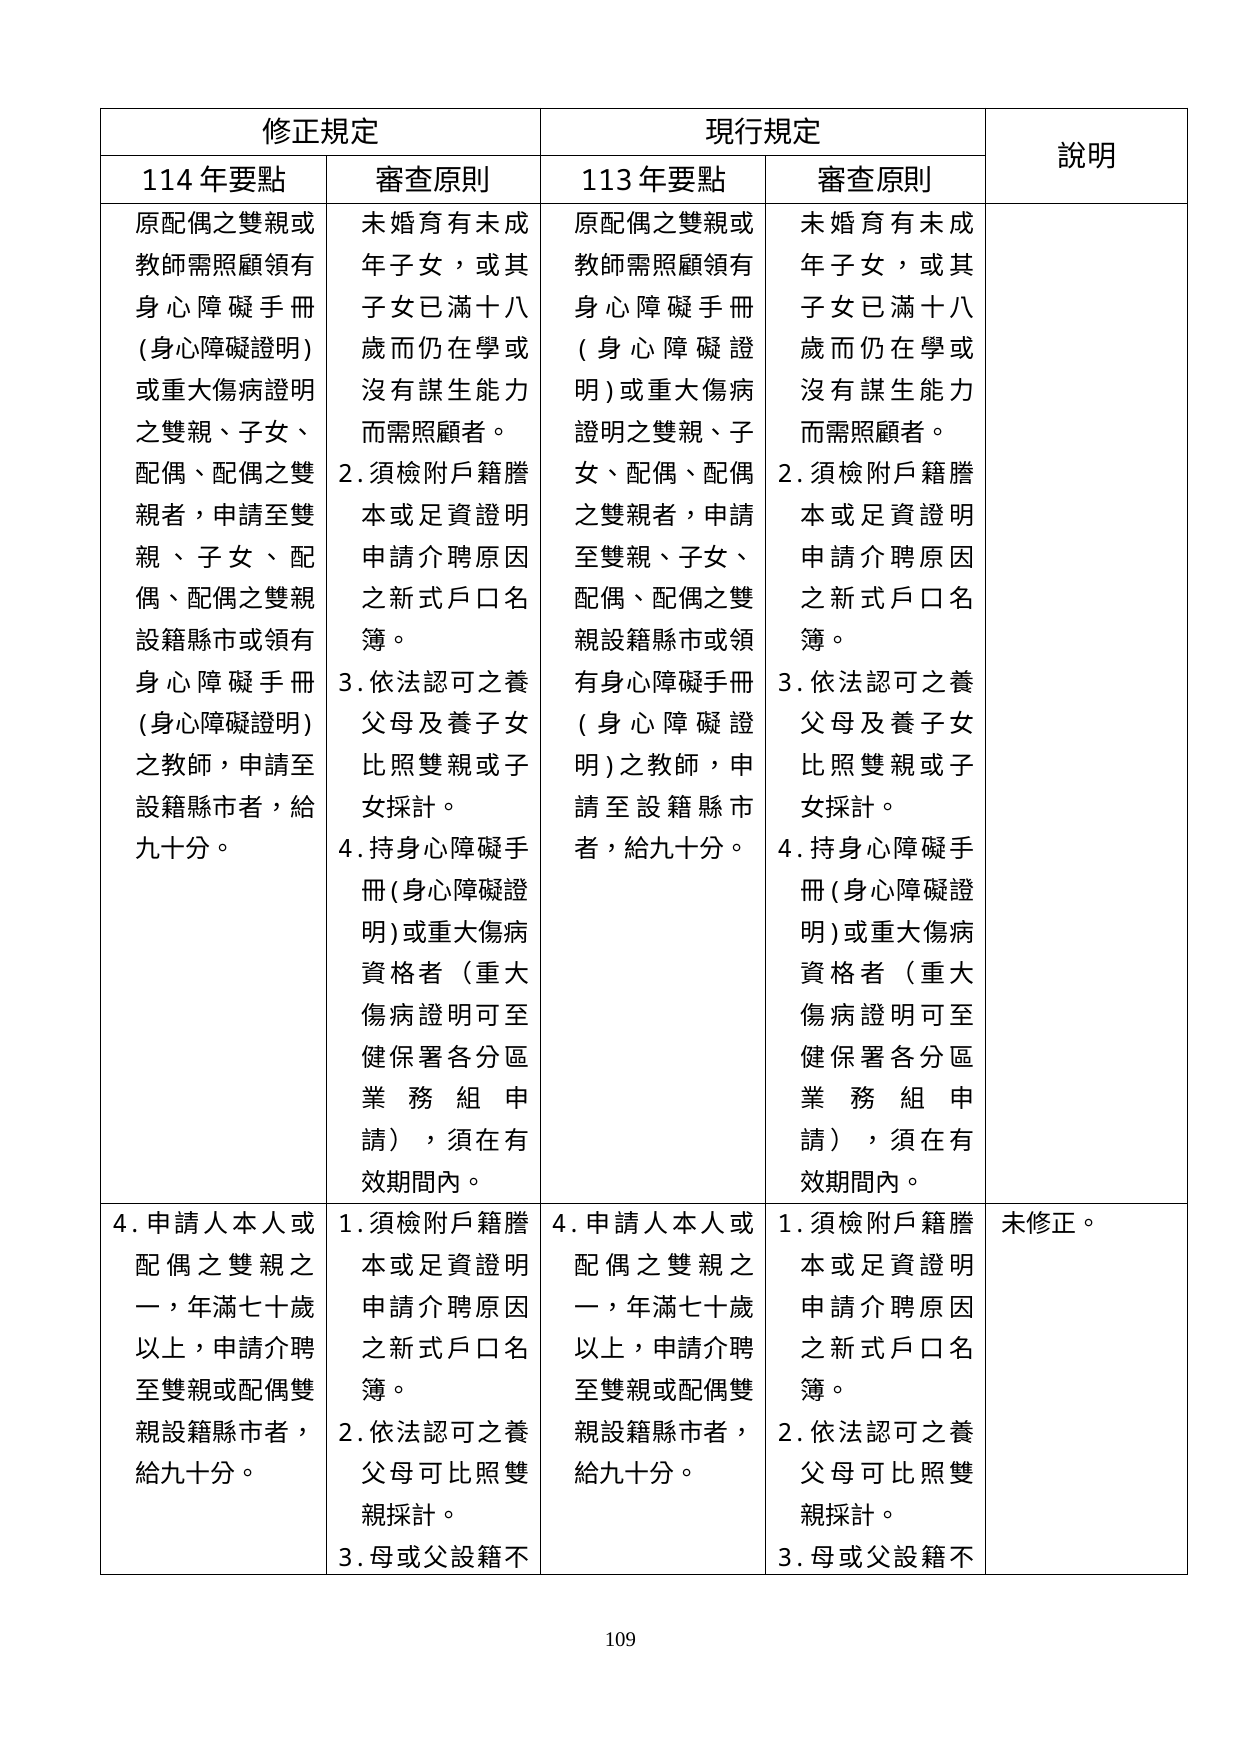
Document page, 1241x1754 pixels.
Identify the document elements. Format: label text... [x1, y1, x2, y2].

table_header 現行規定 [541, 109, 985, 155]
table_cell 4.申請人本人或配偶之雙親之一，年滿七十歲以上，申請介聘至雙親或配偶雙親設籍縣市者，給九十分。 [101, 1204, 326, 1573]
table_cell 114年要點 [101, 156, 326, 203]
table_cell 未修正。 [986, 1204, 1187, 1573]
table_cell 審查原則 [766, 156, 985, 203]
table_cell 原配偶之雙親或教師需照顧領有身心障礙手冊(身心障礙證明)或重大傷病證明之雙親、子女、配偶、配偶之雙親者，申請至雙親、子女、配偶、配偶之雙親設籍縣市或領有身心障礙手冊(身心障礙證明)之教師，申請至設籍縣市者，給九十分。 [541, 204, 765, 1203]
table_cell 1.須檢附戶籍謄本或足資證明申請介聘原因之新式戶口名簿。 2.依法認可之養父母可比照雙親採計。 3.母或父設籍不 [327, 1204, 540, 1573]
table_header 說明 [986, 109, 1187, 203]
table_cell 未婚育有未成年子女，或其子女已滿十八歲而仍在學或沒有謀生能力而需照顧者。 2.須檢附戶籍謄本或足資證明申請介聘原因之新式戶口名簿。 3.依法認可之養父母及養子女比照雙親或子女採計。 4.持身心障礙手冊(身心障礙證明)或重大傷病資格者（重大傷病證明可至健保署各分區業務組申請），須在有效期間內。 [766, 204, 985, 1203]
table_header 修正規定 [101, 109, 540, 155]
table_cell 4.申請人本人或配偶之雙親之一，年滿七十歲以上，申請介聘至雙親或配偶雙親設籍縣市者，給九十分。 [541, 1204, 765, 1573]
table_cell [986, 204, 1187, 1203]
table_cell 未婚育有未成年子女，或其子女已滿十八歲而仍在學或沒有謀生能力而需照顧者。 2.須檢附戶籍謄本或足資證明申請介聘原因之新式戶口名簿。 3.依法認可之養父母及養子女比照雙親或子女採計。 4.持身心障礙手冊(身心障礙證明)或重大傷病資格者（重大傷病證明可至健保署各分區業務組申請），須在有效期間內。 [327, 204, 540, 1203]
table_cell 1.須檢附戶籍謄本或足資證明申請介聘原因之新式戶口名簿。 2.依法認可之養父母可比照雙親採計。 3.母或父設籍不 [766, 1204, 985, 1573]
table_cell 113年要點 [541, 156, 765, 203]
table_cell 審查原則 [327, 156, 540, 203]
table_cell 原配偶之雙親或教師需照顧領有身心障礙手冊(身心障礙證明)或重大傷病證明之雙親、子女、配偶、配偶之雙親者，申請至雙親、子女、配偶、配偶之雙親設籍縣市或領有身心障礙手冊(身心障礙證明)之教師，申請至設籍縣市者，給九十分。 [101, 204, 326, 1203]
